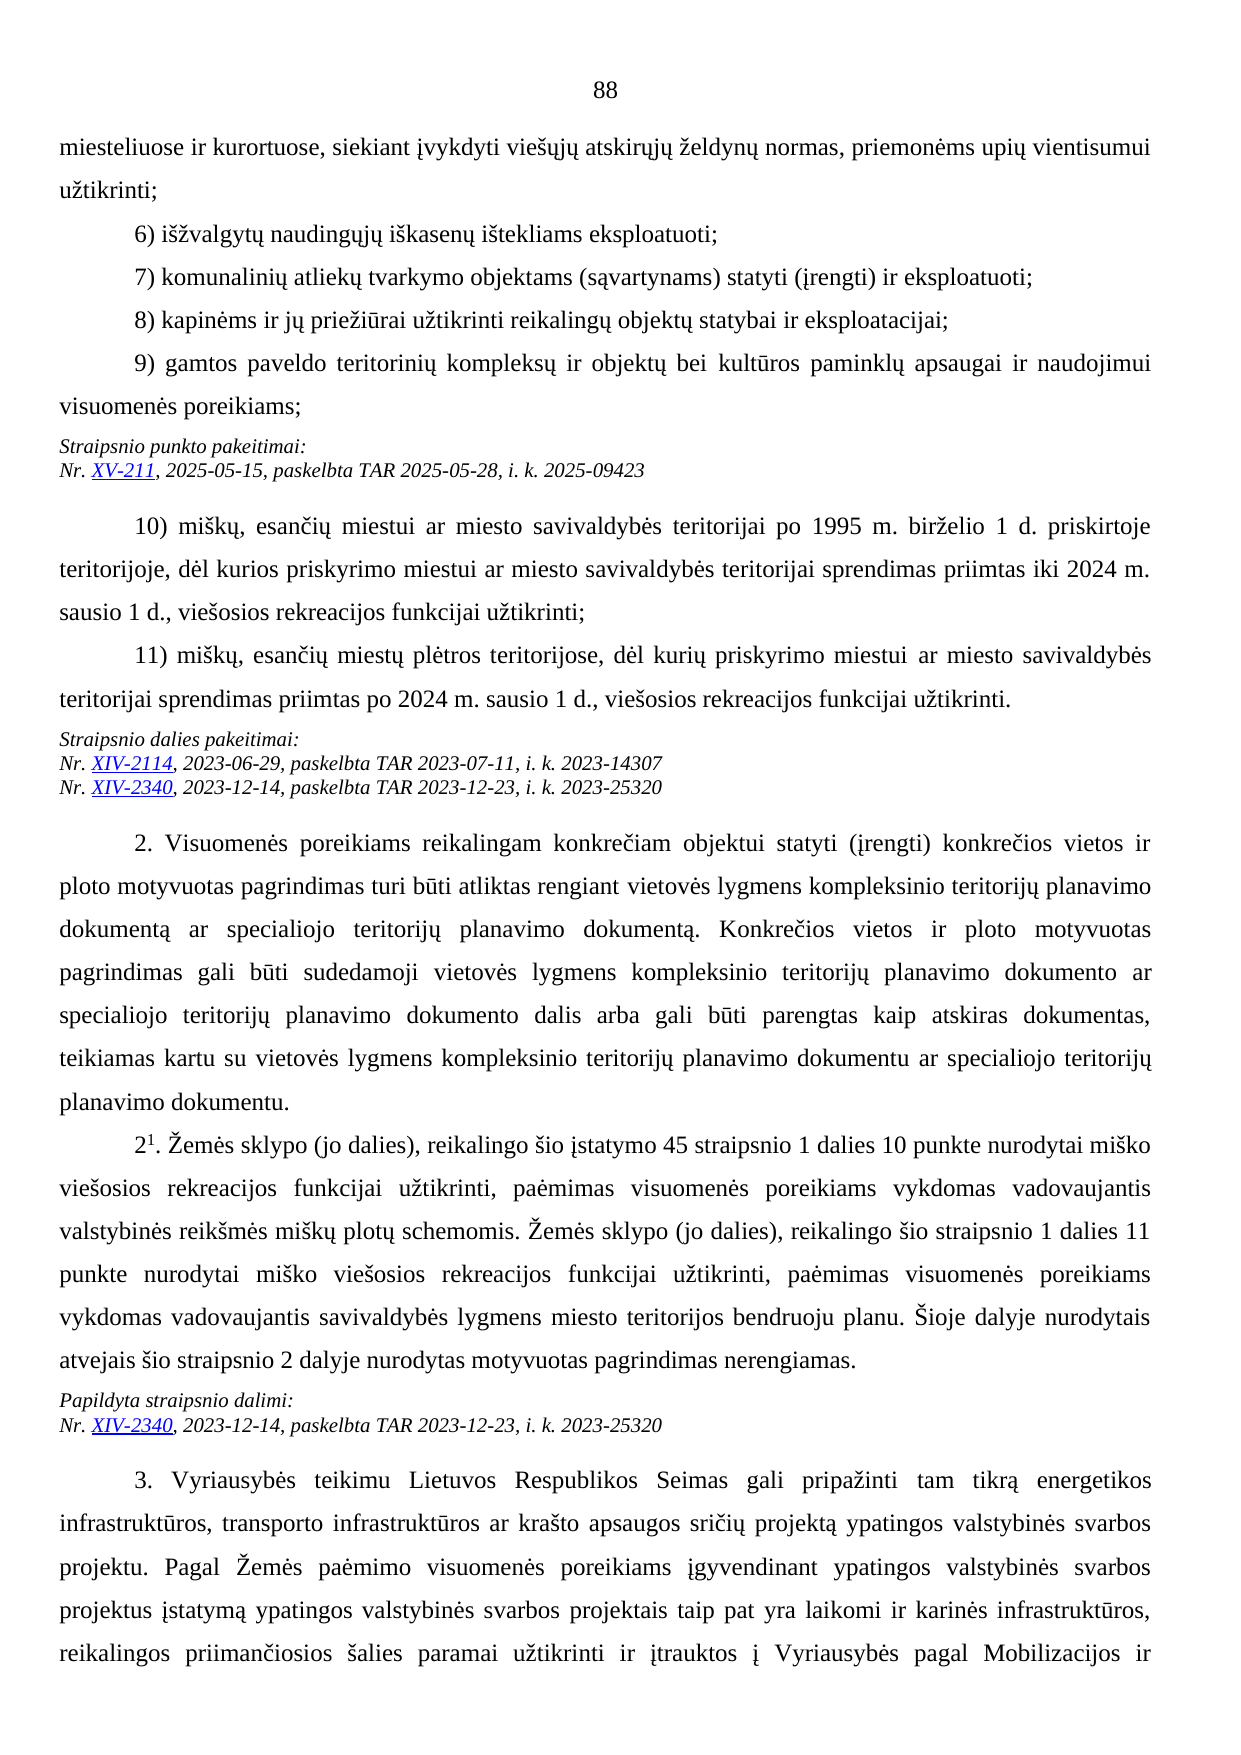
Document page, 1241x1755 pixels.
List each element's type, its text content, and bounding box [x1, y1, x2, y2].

text 8) kapinėms ir jų priežiūrai užtikrinti reikalingų objektų statybai ir eksploatacijai; [59, 305, 1152, 334]
text Nr. XIV-2340, 2023-12-14, paskelbta TAR 2023-12-23, i. k. 2023-25320 [59, 1412, 1152, 1437]
text miesteliuose ir kurortuose, siekiant įvykdyti viešųjų atskirųjų želdynų normas, priemonėms upių vientisumui užtikrinti; [59, 132, 1152, 204]
text Straipsnio punkto pakeitimai: [59, 434, 1152, 458]
text 11) miškų, esančių miestų plėtros teritorijose, dėl kurių priskyrimo miestui ar miesto savivaldybės teritorijai sprendimas priimtas po 2024 m. sausio 1 d., viešosios rekreacijos funkcijai užtikrinti. [59, 641, 1152, 712]
text 9) gamtos paveldo teritorinių kompleksų ir objektų bei kultūros paminklų apsaugai ir naudojimui visuomenės poreikiams; [59, 348, 1152, 420]
text 10) miškų, esančių miestui ar miesto savivaldybės teritorijai po 1995 m. birželio 1 d. priskirtoje teritorijoje, dėl kurios priskyrimo miestui ar miesto savivaldybės teritorijai sprendimas priimtas iki 2024 m. sausio 1 d., viešosios rekreacijos funkcijai užtikrinti; [59, 511, 1152, 626]
text 3. Vyriausybės teikimu Lietuvos Respublikos Seimas gali pripažinti tam tikrą energetikos infrastruktūros, transporto infrastruktūros ar krašto apsaugos sričių projektą ypatingos valstybinės svarbos projektu. Pagal Žemės paėmimo visuomenės poreikiams įgyvendinant ypatingos valstybinės svarbos projektus įstatymą ypatingos valstybinės svarbos projektais taip pat yra laikomi ir karinės infrastruktūros, reikalingos priimančiosios šalies paramai užtikrinti ir įtrauktos į Vyriausybės pagal Mobilizacijos ir [59, 1465, 1152, 1667]
text 6) išžvalgytų naudingųjų iškasenų ištekliams eksploatuoti; [59, 219, 1152, 247]
text Papildyta straipsnio dalimi: [59, 1388, 1152, 1412]
text Nr. XIV-2340, 2023-12-14, paskelbta TAR 2023-12-23, i. k. 2023-25320 [59, 775, 1152, 799]
text 21. Žemės sklypo (jo dalies), reikalingo šio įstatymo 45 straipsnio 1 dalies 10 punkte nurodytai miško viešosios rekreacijos funkcijai užtikrinti, paėmimas visuomenės poreikiams vykdomas vadovaujantis valstybinės reikšmės miškų plotų schemomis. Žemės sklypo (jo dalies), reikalingo šio straipsnio 1 dalies 11 punkte nurodytai miško viešosios rekreacijos funkcijai užtikrinti, paėmimas visuomenės poreikiams vykdomas vadovaujantis savivaldybės lygmens miesto teritorijos bendruoju planu. Šioje dalyje nurodytais atvejais šio straipsnio 2 dalyje nurodytas motyvuotas pagrindimas nerengiamas. [59, 1130, 1152, 1374]
text Straipsnio dalies pakeitimai: [59, 727, 1152, 751]
text Nr. XIV-2114, 2023-06-29, paskelbta TAR 2023-07-11, i. k. 2023-14307 [59, 751, 1152, 775]
text 2. Visuomenės poreikiams reikalingam konkrečiam objektui statyti (įrengti) konkrečios vietos ir ploto motyvuotas pagrindimas turi būti atliktas rengiant vietovės lygmens kompleksinio teritorijų planavimo dokumentą ar specialiojo teritorijų planavimo dokumentą. Konkrečios vietos ir ploto motyvuotas pagrindimas gali būti sudedamoji vietovės lygmens kompleksinio teritorijų planavimo dokumento ar specialiojo teritorijų planavimo dokumento dalis arba gali būti parengtas kaip atskiras dokumentas, teikiamas kartu su vietovės lygmens kompleksinio teritorijų planavimo dokumentu ar specialiojo teritorijų planavimo dokumentu. [59, 828, 1152, 1115]
text Nr. XV-211, 2025-05-15, paskelbta TAR 2025-05-28, i. k. 2025-09423 [59, 458, 1152, 482]
text 7) komunalinių atliekų tvarkymo objektams (sąvartynams) statyti (įrengti) ir eksploatuoti; [59, 262, 1152, 291]
